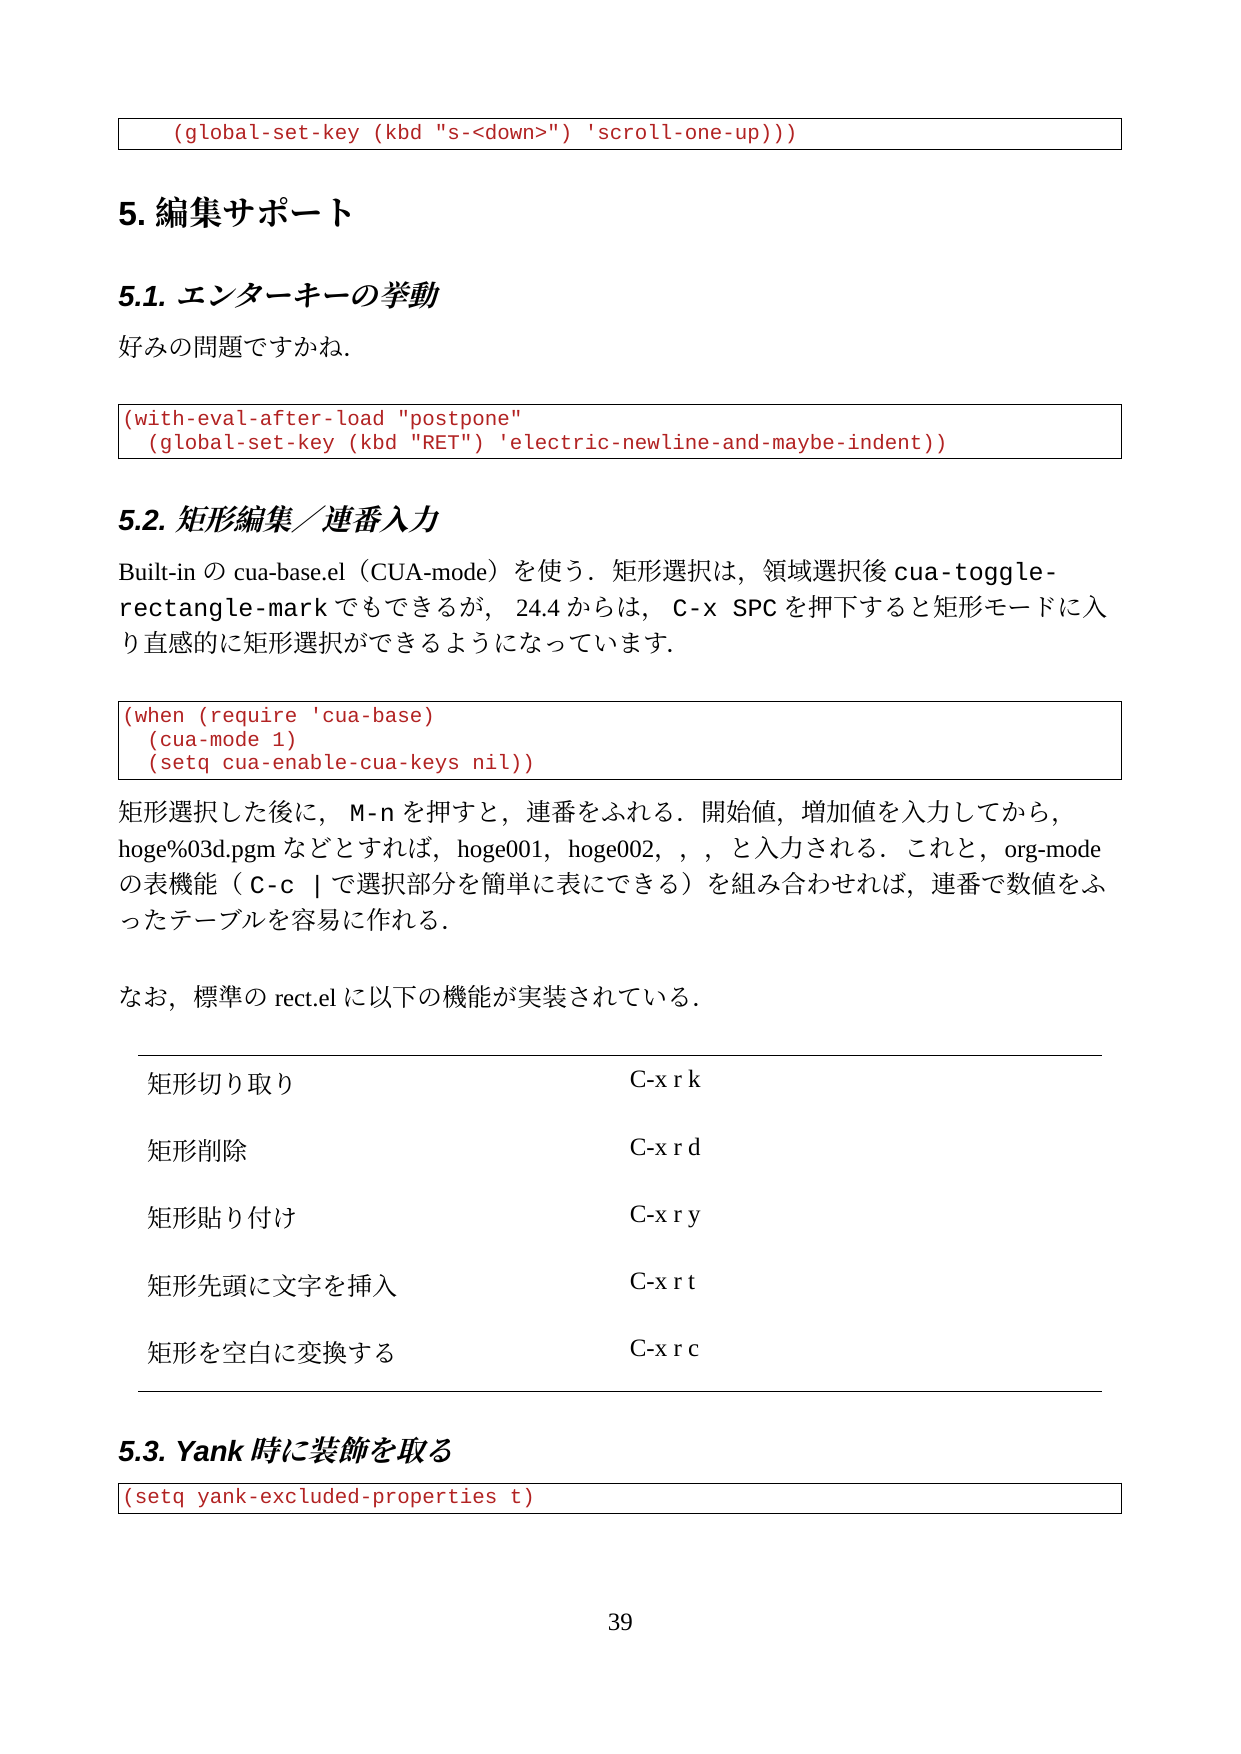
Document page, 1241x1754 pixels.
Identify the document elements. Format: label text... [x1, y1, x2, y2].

subtitle 編集サポート [118, 187, 1122, 235]
table_cell 矩形先頭に文字を挿入 [138, 1257, 620, 1324]
table_cell C-x r c [620, 1324, 1102, 1391]
text Built-in の cua-base.el（CUA-mode）を使う．矩形選択は，領域選択後 cua-toggle-rectangle-mark でもできるが， 24.4 からは， C-x SPC を押下すると矩形モードに入り直感的に矩形選択ができるようになっています． [118, 551, 1122, 688]
table_header 矩形切り取り [138, 1056, 620, 1122]
table_cell 矩形貼り付け [138, 1190, 620, 1257]
text (cua-mode 1) [119, 725, 1121, 748]
text (setq yank-excluded-properties t) [119, 1484, 1121, 1513]
table_cell C-x r d [620, 1123, 1102, 1189]
text (setq cua-enable-cua-keys nil)) [119, 748, 1121, 779]
text なお，標準の rect.el に以下の機能が実装されている． [118, 978, 1122, 1043]
subtitle エンターキーの挙動 [118, 273, 1122, 315]
text (global-set-key (kbd "RET") 'electric-newline-and-maybe-indent)) [119, 428, 1121, 458]
text (when (require 'cua-base) [119, 702, 1121, 725]
table_header C-x r k [620, 1056, 1102, 1122]
table_cell C-x r y [620, 1190, 1102, 1257]
subtitle Yank時に装飾を取る [118, 1428, 1122, 1470]
text (global-set-key (kbd "s-<down>") 'scroll-one-up))) [119, 119, 1121, 149]
table_cell 矩形削除 [138, 1123, 620, 1189]
subtitle 矩形編集／連番入力 [118, 497, 1122, 539]
text (with-eval-after-load "postpone" [119, 405, 1121, 428]
text 矩形選択した後に， M-n を押すと，連番をふれる．開始値，増加値を入力してから，hoge%03d.pgm などとすれば，hoge001，hoge002，，，と入力される．これと，org-mode の表機能（ C-c | で選択部分を簡単に表にできる）を組み合わせれば，連番で数値をふったテーブルを容易に作れる． [118, 792, 1122, 965]
table_cell C-x r t [620, 1257, 1102, 1324]
text 好みの問題ですかね． [118, 327, 1122, 392]
table_cell 矩形を空白に変換する [138, 1324, 620, 1391]
